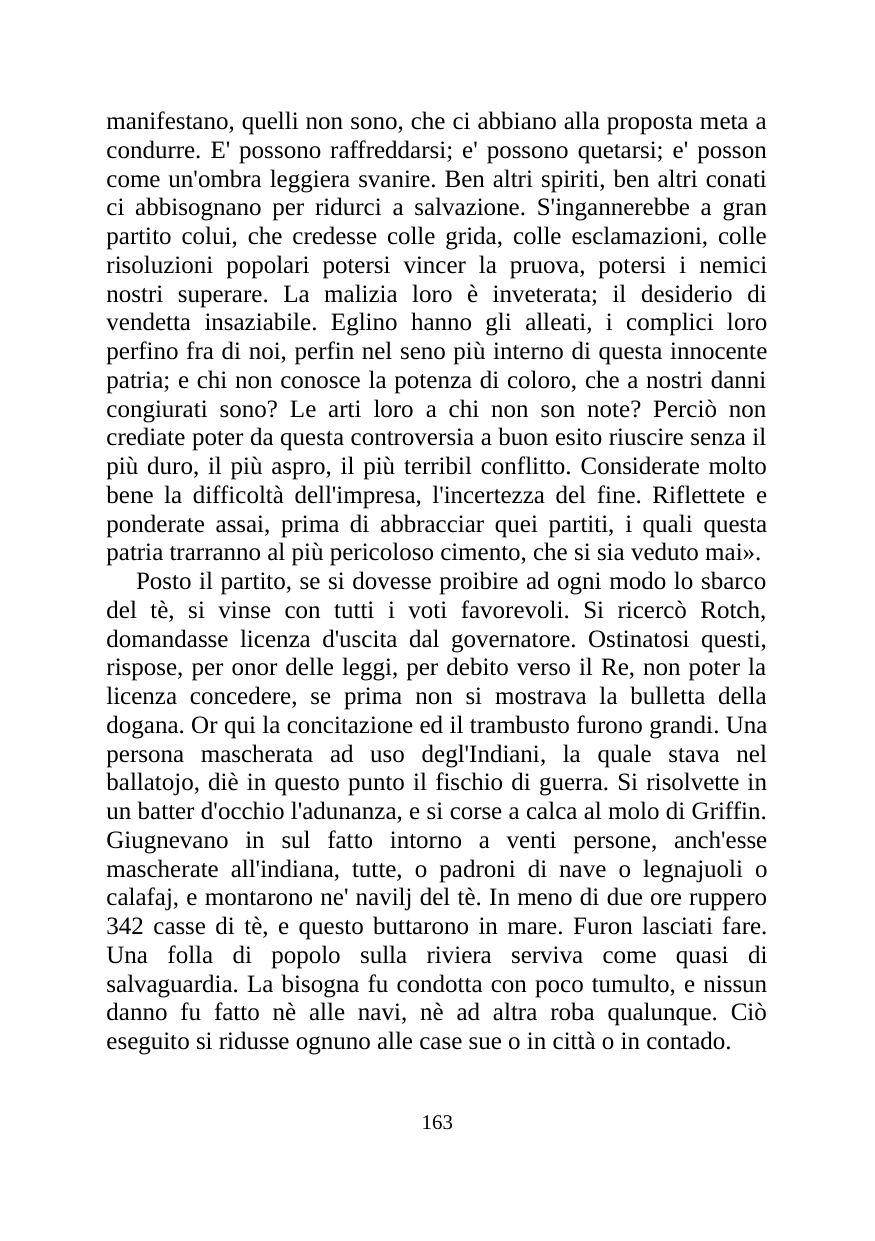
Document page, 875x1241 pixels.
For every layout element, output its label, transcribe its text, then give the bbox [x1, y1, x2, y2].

text manifestano, quelli non sono, che ci abbiano alla proposta meta a condurre. E' possono raffreddarsi; e' possono quetarsi; e' posson come un'ombra leggiera svanire. Ben altri spiriti, ben altri conati ci abbisognano per ridurci a salvazione. S'ingannerebbe a gran partito colui, che credesse colle grida, colle esclamazioni, colle risoluzioni popolari potersi vincer la pruova, potersi i nemici nostri superare. La malizia loro è inveterata; il desiderio di vendetta insaziabile. Eglino hanno gli alleati, i complici loro perfino fra di noi, perfin nel seno più interno di questa innocente patria; e chi non conosce la potenza di coloro, che a nostri danni congiurati sono? Le arti loro a chi non son note? Perciò non crediate poter da questa controversia a buon esito riuscire senza il più duro, il più aspro, il più terribil conflitto. Considerate molto bene la difficoltà dell'impresa, l'incertezza del fine. Riflettete e ponderate assai, prima di abbracciar quei partiti, i quali questa patria trarranno al più pericoloso cimento, che si sia veduto mai». [106, 106, 768, 566]
text Posto il partito, se si dovesse proibire ad ogni modo lo sbarco del tè, si vinse con tutti i voti favorevoli. Si ricercò Rotch, domandasse licenza d'uscita dal governatore. Ostinatosi questi, rispose, per onor delle leggi, per debito verso il Re, non poter la licenza concedere, se prima non si mostrava la bulletta della dogana. Or qui la concitazione ed il trambusto furono grandi. Una persona mascherata ad uso degl'Indiani, la quale stava nel ballatojo, diè in questo punto il fischio di guerra. Si risolvette in un batter d'occhio l'adunanza, e si corse a calca al molo di Griffin. Giugnevano in sul fatto intorno a venti persone, anch'esse mascherate all'indiana, tutte, o padroni di nave o legnajuoli o calafaj, e montarono ne' navilj del tè. In meno di due ore ruppero 342 casse di tè, e questo buttarono in mare. Furon lasciati fare. Una folla di popolo sulla riviera serviva come quasi di salvaguardia. La bisogna fu condotta con poco tumulto, e nissun danno fu fatto nè alle navi, nè ad altra roba qualunque. Ciò eseguito si ridusse ognuno alle case sue o in città o in contado. [106, 566, 768, 1055]
